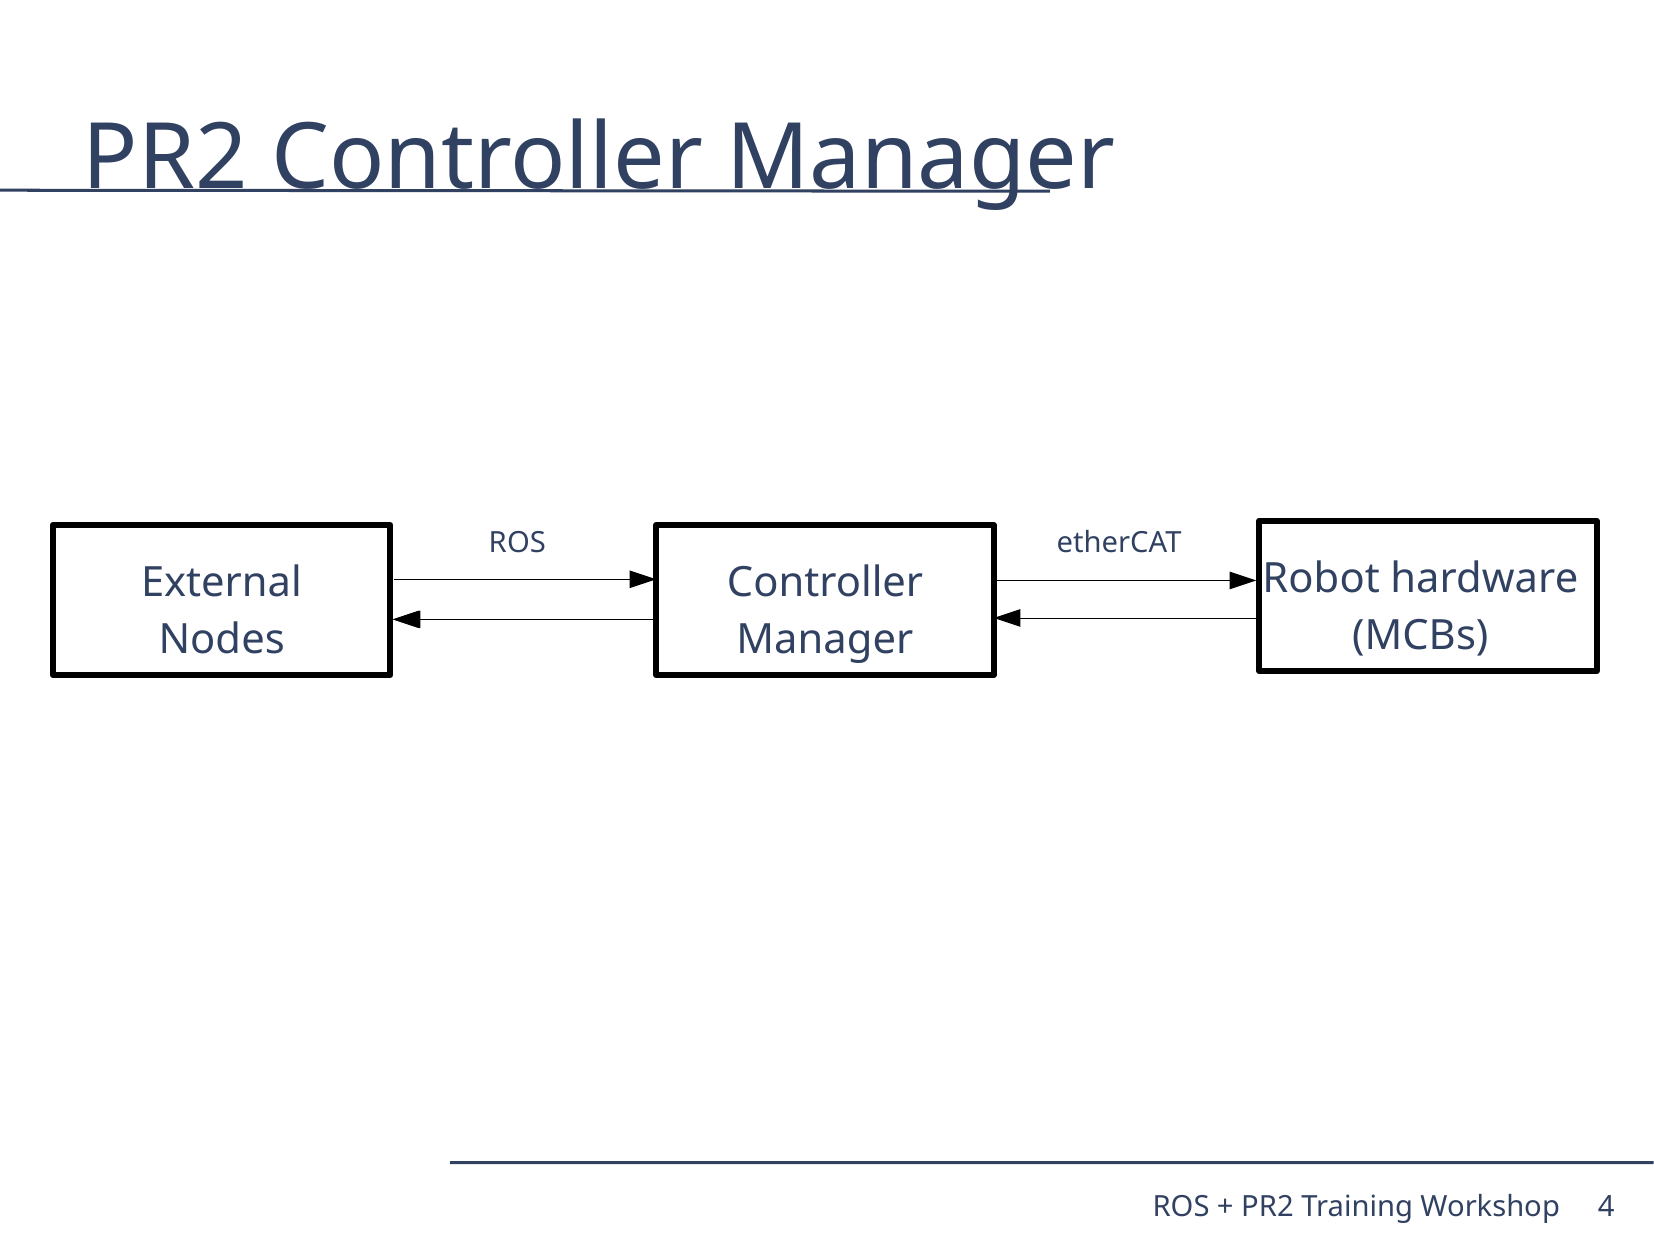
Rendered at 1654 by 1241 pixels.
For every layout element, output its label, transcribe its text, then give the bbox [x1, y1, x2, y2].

title PR2 Controller Manager [82, 49, 1571, 257]
text_box etherCAT [1041, 513, 1199, 561]
text_box Controller Manager [637, 544, 1013, 694]
text_box Robot hardware (MCBs) [1262, 539, 1584, 647]
text_box ROS [473, 513, 562, 561]
text_box External Nodes [90, 544, 353, 651]
